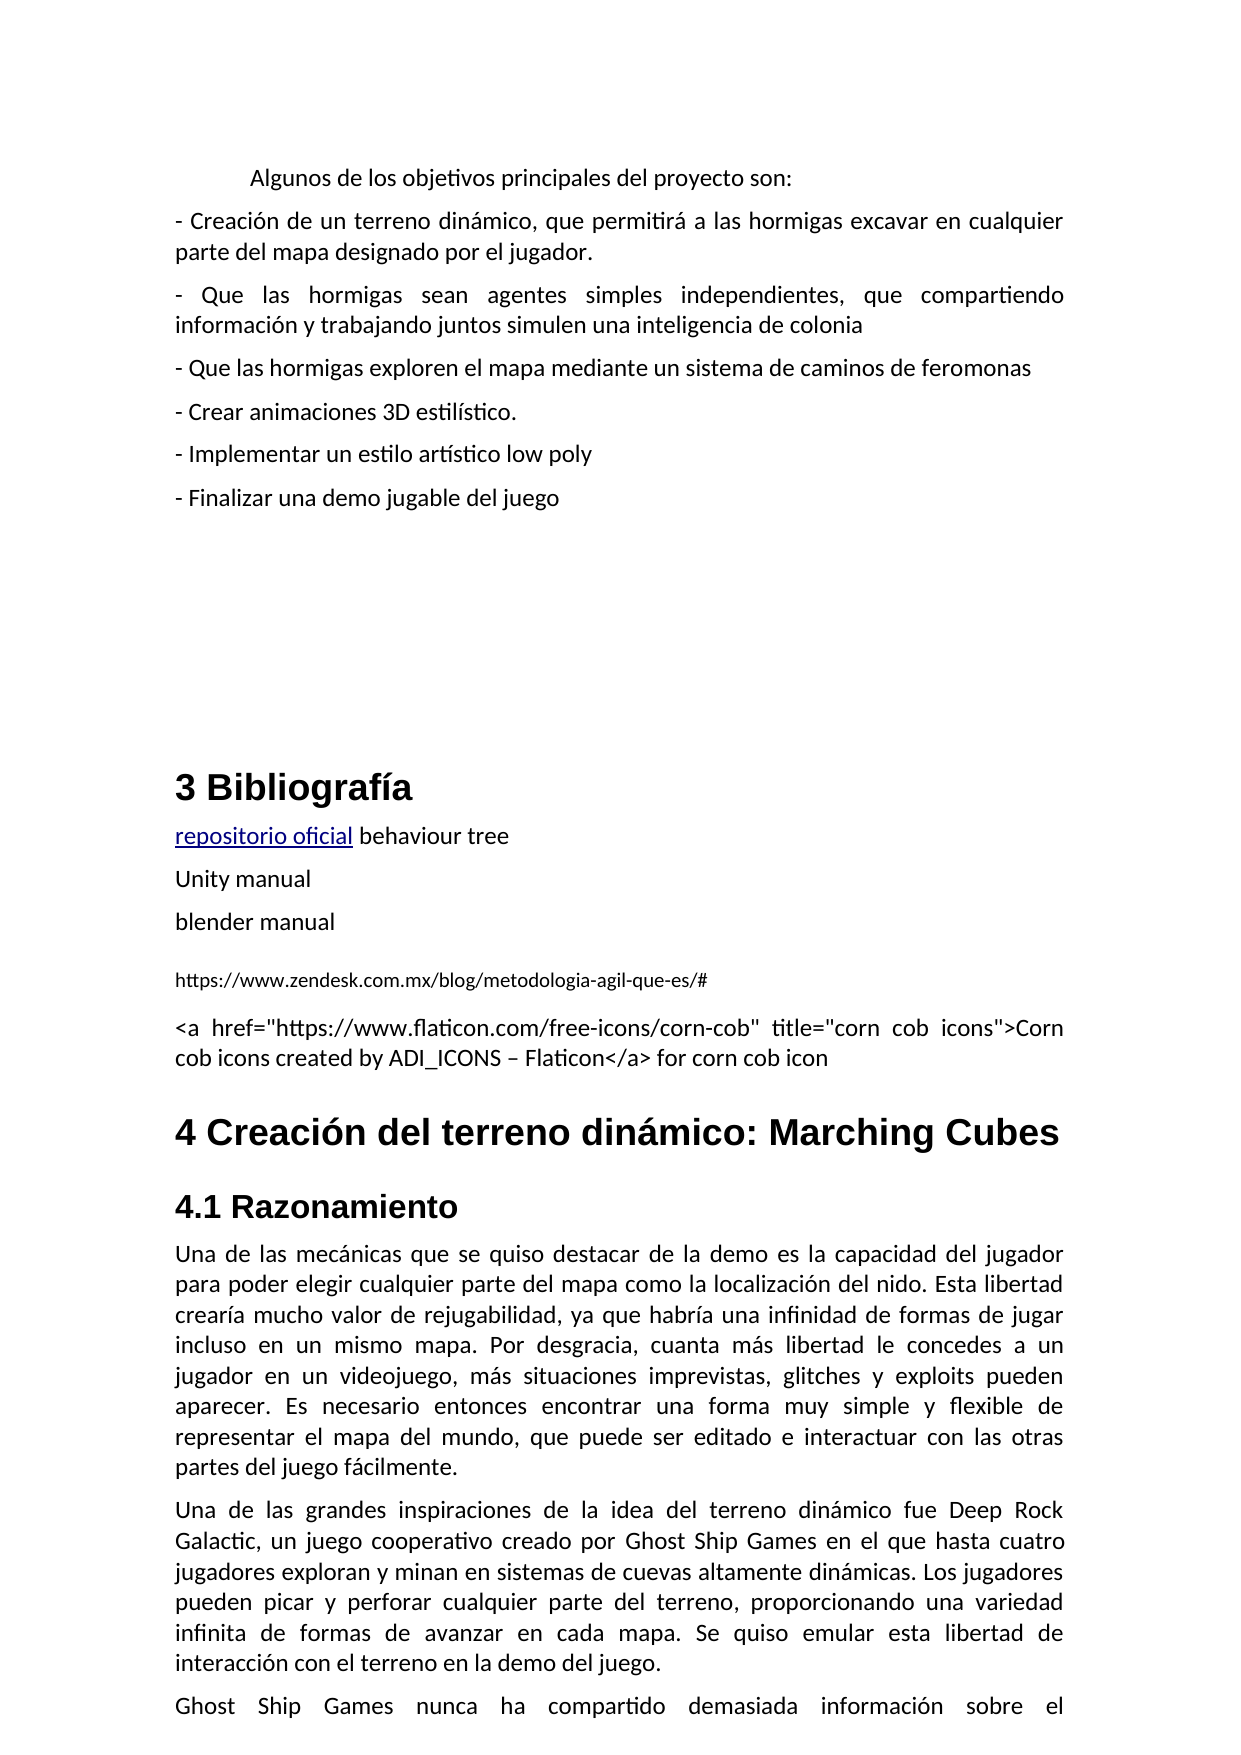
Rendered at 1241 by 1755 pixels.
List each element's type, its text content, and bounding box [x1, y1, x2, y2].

text - Implementar un estilo artístico low poly [175, 439, 1065, 469]
text - Crear animaciones 3D estilístico. [175, 396, 1065, 426]
text repositorio oficial behaviour tree [175, 820, 1065, 851]
text - Finalizar una demo jugable del juego [175, 482, 1065, 512]
subtitle Creación del terreno dinámico: Marching Cubes [175, 1111, 1065, 1154]
text https://www.zendesk.com.mx/blog/metodologia-agil-que-es/# [175, 970, 1065, 991]
subtitle Razonamiento [175, 1187, 1065, 1225]
text Ghost Ship Games nunca ha compartido demasiada información sobre el [175, 1690, 1065, 1721]
text Una de las grandes inspiraciones de la idea del terreno dinámico fue Deep Rock Galactic, un juego cooperativo creado por Ghost Ship Games en el que hasta cuatro jugadores exploran y minan en sistemas de cuevas altamente dinámicas. Los jugadores pueden picar y perforar cualquier parte del terreno, proporcionando una variedad infinita de formas de avanzar en cada mapa. Se quiso emular esta libertad de interacción con el terreno en la demo del juego. [175, 1494, 1065, 1678]
text <a href="https://www.flaticon.com/free-icons/corn-cob" title="corn cob icons">Corn cob icons created by ADI_ICONS – Flaticon</a> for corn cob icon [175, 1012, 1065, 1073]
subtitle Bibliografía [175, 765, 1065, 808]
text Unity manual [175, 863, 1065, 894]
text - Creación de un terreno dinámico, que permitirá a las hormigas excavar en cualquier parte del mapa designado por el jugador. [175, 206, 1065, 267]
text blender manual [175, 906, 1065, 937]
text - Que las hormigas sean agentes simples independientes, que compartiendo información y trabajando juntos simulen una inteligencia de colonia [175, 279, 1065, 340]
text - Que las hormigas exploren el mapa mediante un sistema de caminos de feromonas [175, 353, 1065, 383]
text Una de las mecánicas que se quiso destacar de la demo es la capacidad del jugador para poder elegir cualquier parte del mapa como la localización del nido. Esta libertad crearía mucho valor de rejugabilidad, ya que habría una infinidad de formas de jugar incluso en un mismo mapa. Por desgracia, cuanta más libertad le concedes a un jugador en un videojuego, más situaciones imprevistas, glitches y exploits pueden aparecer. Es necesario entonces encontrar una forma muy simple y flexible de representar el mapa del mundo, que puede ser editado e interactuar con las otras partes del juego fácilmente. [175, 1238, 1065, 1482]
text Algunos de los objetivos principales del proyecto son: [175, 162, 1065, 193]
